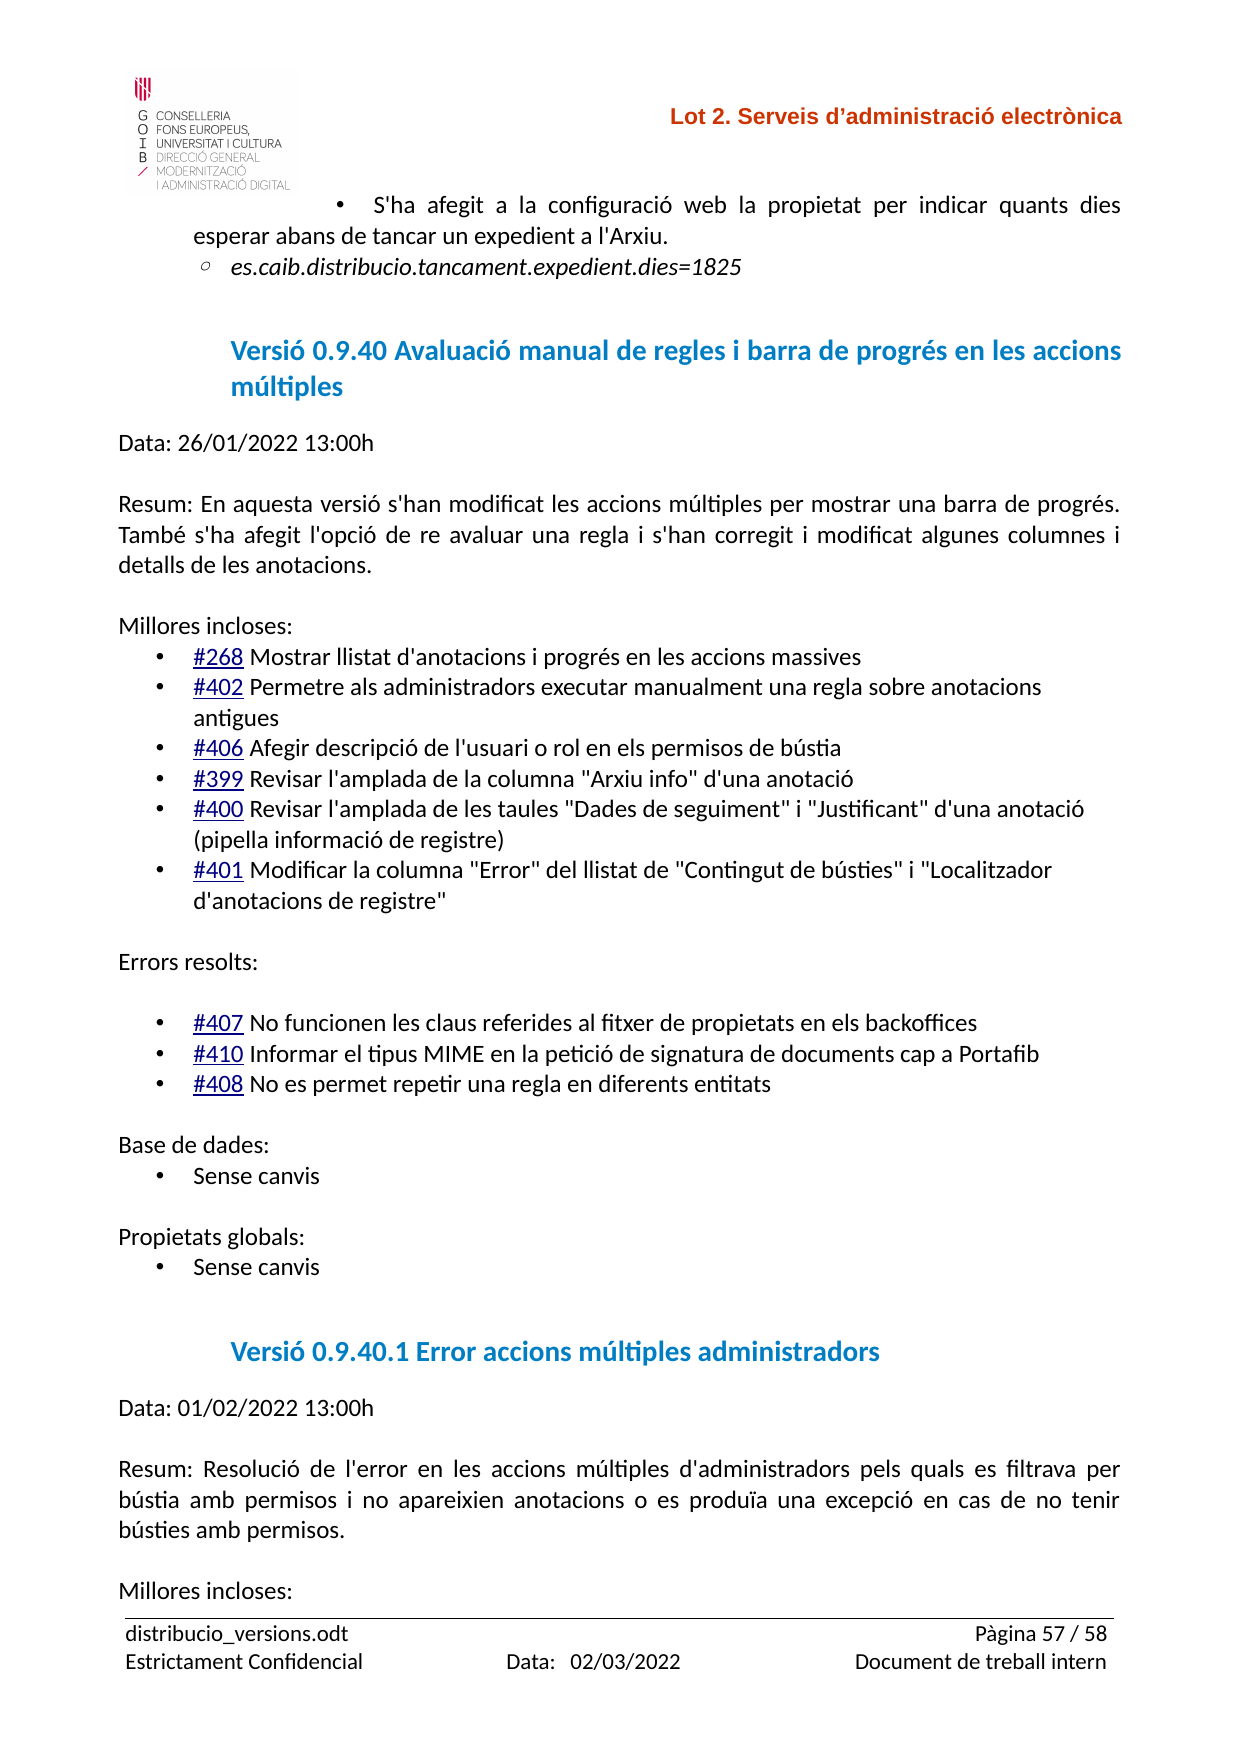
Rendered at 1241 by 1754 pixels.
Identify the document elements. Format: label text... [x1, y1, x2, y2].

text Resum: Resolució de l'error en les accions múltiples d'administradors pels quals es filtrava per bústia amb permisos i no apareixien anotacions o es produïa una excepció en cas de no tenir bústies amb permisos. [118, 1453, 1122, 1545]
picture [126, 70, 299, 197]
list #399 Revisar l'amplada de la columna "Arxiu info" d'una anotació [156, 763, 1122, 793]
text Millores incloses: [118, 610, 1122, 641]
list Sense canvis [156, 1160, 1122, 1190]
list es.caib.distribucio.tancament.expedient.dies=1825 [193, 251, 1122, 281]
text Errors resolts: [118, 946, 1122, 977]
list #268 Mostrar llistat d'anotacions i progrés en les accions massives [156, 641, 1122, 671]
text Millores incloses: [118, 1575, 1122, 1606]
list #400 Revisar l'amplada de les taules "Dades de seguiment" i "Justificant" d'una anotació (pipella informació de registre) [156, 793, 1122, 854]
text Propietats globals: [118, 1221, 1122, 1251]
list Sense canvis [156, 1251, 1122, 1282]
list #401 Modificar la columna "Error" del llistat de "Contingut de bústies" i "Localitzador d'anotacions de registre" [156, 854, 1122, 916]
text Base de dades: [118, 1129, 1122, 1160]
text Data: 26/01/2022 13:00h [118, 427, 1122, 458]
list #408 No es permet repetir una regla en diferents entitats [156, 1068, 1122, 1099]
list S'ha afegit a la configuració web la propietat per indicar quants dies esperar abans de tancar un expedient a l'Arxiu. [156, 190, 1122, 251]
text Data: 01/02/2022 13:00h [118, 1392, 1122, 1423]
list #406 Afegir descripció de l'usuari o rol en els permisos de bústia [156, 732, 1122, 763]
list #407 No funcionen les claus referides al fitxer de propietats en els backoffices [156, 1007, 1122, 1038]
subtitle Versió 0.9.40.1 Error accions múltiples administradors [153, 1333, 1122, 1369]
list #402 Permetre als administradors executar manualment una regla sobre anotacions antigues [156, 671, 1122, 732]
subtitle Versió 0.9.40 Avaluació manual de regles i barra de progrés en les accions múltiples [153, 332, 1122, 404]
list #410 Informar el tipus MIME en la petició de signatura de documents cap a Portafib [156, 1038, 1122, 1068]
text Resum: En aquesta versió s'han modificat les accions múltiples per mostrar una barra de progrés. També s'ha afegit l'opció de re avaluar una regla i s'han corregit i modificat algunes columnes i detalls de les anotacions. [118, 488, 1122, 580]
